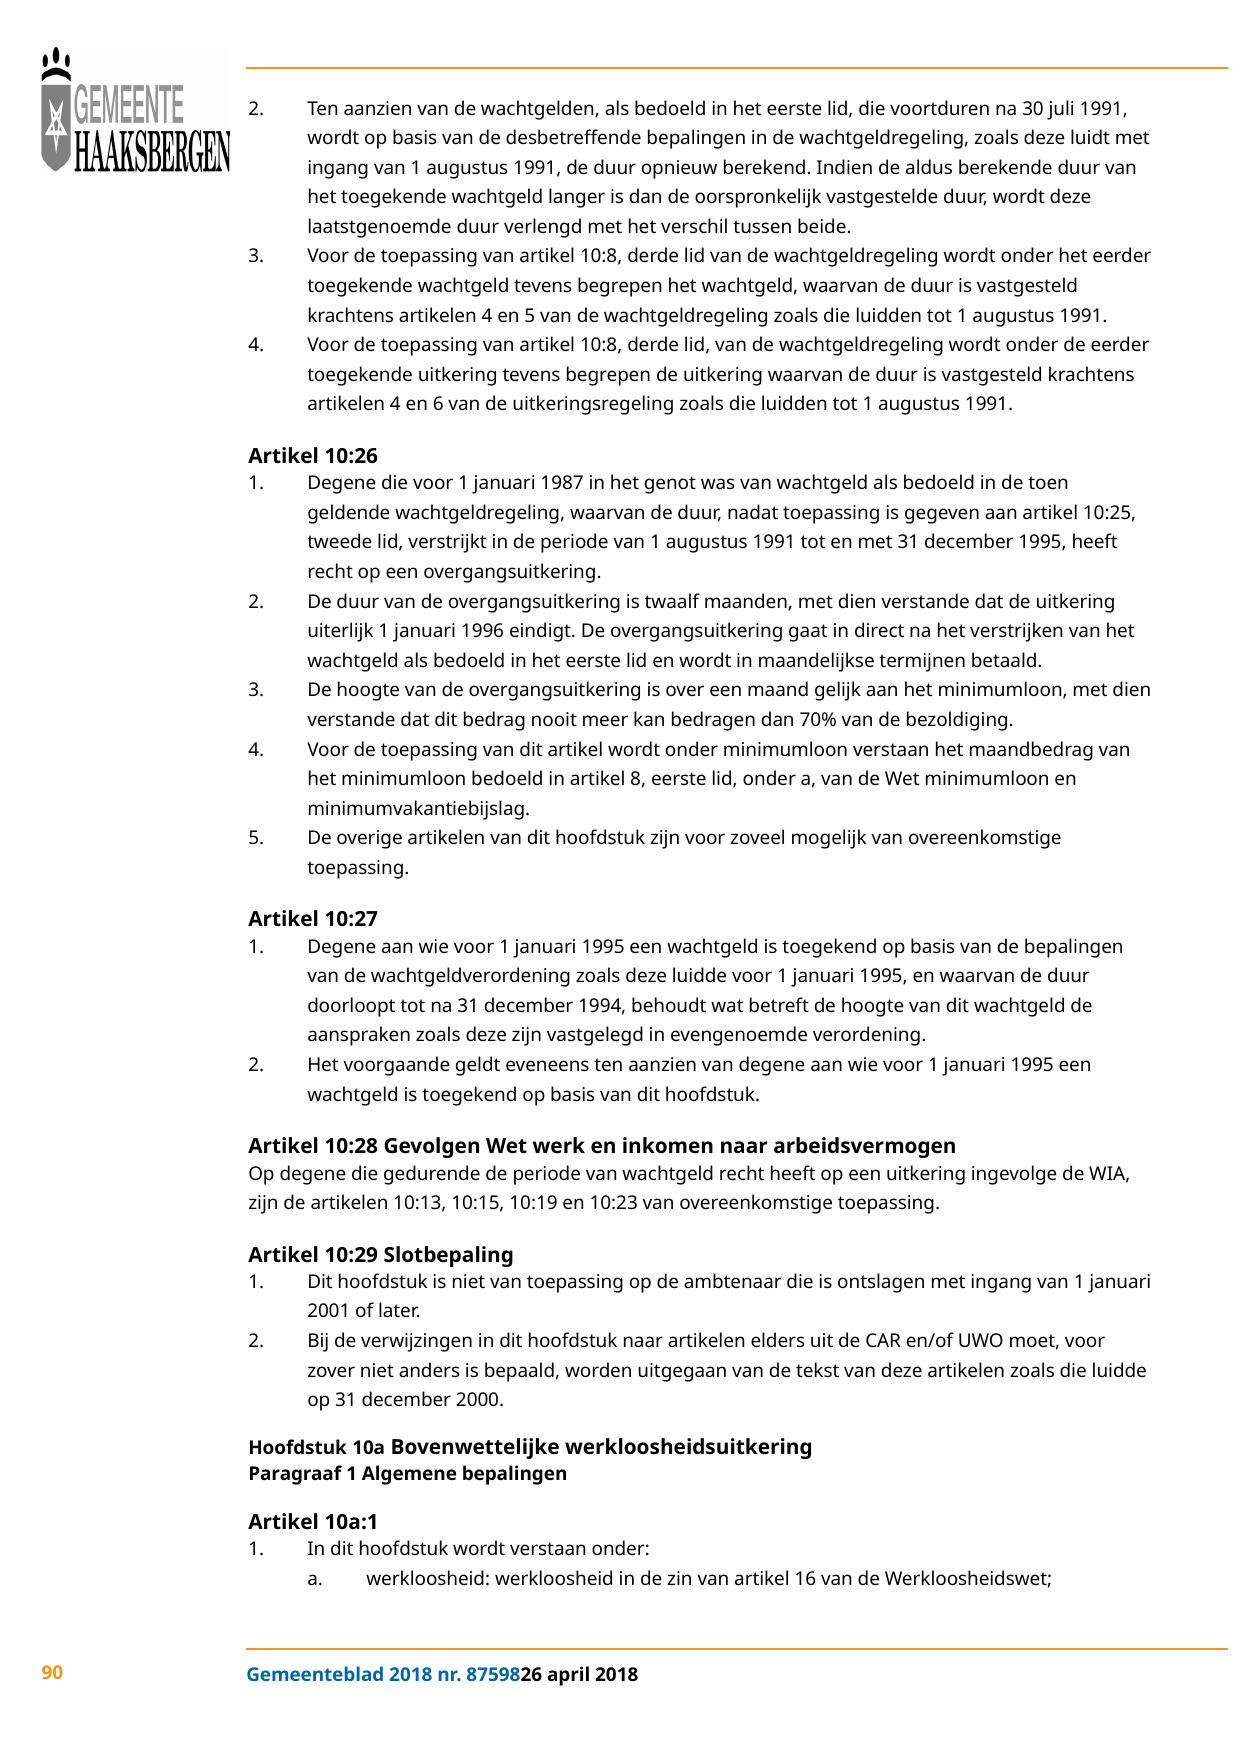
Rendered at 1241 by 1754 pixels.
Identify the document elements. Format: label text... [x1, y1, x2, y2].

list Voor de toepassing van artikel 10:8, derde lid, van de wachtgeldregeling wordt onder de eerder toegekende uitkering tevens begrepen de uitkering waarvan de duur is vastgesteld krachtens artikelen 4 en 6 van de uitkeringsregeling zoals die luidden tot 1 augustus 1991. [248, 331, 1152, 416]
list In dit hoofdstuk wordt verstaan onder: [248, 1536, 1152, 1561]
list De hoogte van de overgangsuitkering is over een maand gelijk aan het minimumloon, met dien verstande dat dit bedrag nooit meer kan bedragen dan 70% van de bezoldiging. [248, 677, 1152, 732]
list Dit hoofdstuk is niet van toepassing op de ambtenaar die is ontslagen met ingang van 1 januari 2001 of later. [248, 1268, 1152, 1323]
text Op degene die gedurende de periode van wachtgeld recht heeft op een uitkering ingevolge de WIA, zijn de artikelen 10:13, 10:15, 10:19 en 10:23 van overeenkomstige toepassing. [248, 1160, 1152, 1215]
list Degene aan wie voor 1 januari 1995 een wachtgeld is toegekend op basis van de bepalingen van de wachtgeldverordening zoals deze luidde voor 1 januari 1995, en waarvan de duur doorloopt tot na 31 december 1994, behoudt wat betreft de hoogte van dit wachtgeld de aanspraken zoals deze zijn vastgelegd in evengenoemde verordening. [248, 933, 1152, 1047]
list Voor de toepassing van artikel 10:8, derde lid van de wachtgeldregeling wordt onder het eerder toegekende wachtgeld tevens begrepen het wachtgeld, waarvan de duur is vastgesteld krachtens artikelen 4 en 5 van de wachtgeldregeling zoals die luidden tot 1 augustus 1991. [248, 243, 1152, 328]
text Artikel 10:29 Slotbepaling [248, 1240, 1152, 1268]
text Artikel 10a:1 [248, 1507, 1152, 1536]
text Artikel 10:28 Gevolgen Wet werk en inkomen naar arbeidsvermogen [248, 1131, 1152, 1160]
text Hoofdstuk 10a Bovenwettelijke werkloosheidsuitkering [248, 1432, 1152, 1461]
list De duur van de overgangsuitkering is twaalf maanden, met dien verstande dat de uitkering uiterlijk 1 januari 1996 eindigt. De overgangsuitkering gaat in direct na het verstrijken van het wachtgeld als bedoeld in het eerste lid en wordt in maandelijkse termijnen betaald. [248, 588, 1152, 673]
text Paragraaf 1 Algemene bepalingen [248, 1461, 1152, 1486]
list Voor de toepassing van dit artikel wordt onder minimumloon verstaan het maandbedrag van het minimumloon bedoeld in artikel 8, eerste lid, onder a, van de Wet minimumloon en minimumvakantiebijslag. [248, 736, 1152, 821]
text Artikel 10:26 [248, 441, 1152, 469]
list De overige artikelen van dit hoofdstuk zijn voor zoveel mogelijk van overeenkomstige toepassing. [248, 824, 1152, 880]
list Degene die voor 1 januari 1987 in het genot was van wachtgeld als bedoeld in de toen geldende wachtgeldregeling, waarvan de duur, nadat toepassing is gegeven aan artikel 10:25, tweede lid, verstrijkt in de periode van 1 augustus 1991 tot en met 31 december 1995, heeft recht op een overgangsuitkering. [248, 469, 1152, 584]
picture [41, 47, 231, 172]
list Het voorgaande geldt eveneens ten aanzien van degene aan wie voor 1 januari 1995 een wachtgeld is toegekend op basis van dit hoofdstuk. [248, 1051, 1152, 1107]
list Bij de verwijzingen in dit hoofdstuk naar artikelen elders uit de CAR en/of UWO moet, voor zover niet anders is bepaald, worden uitgegaan van de tekst van deze artikelen zoals die luidde op 31 december 2000. [248, 1327, 1152, 1412]
text Artikel 10:27 [248, 904, 1152, 933]
list werkloosheid: werkloosheid in de zin van artikel 16 van de Werkloosheidswet; [307, 1565, 1152, 1591]
list Ten aanzien van de wachtgelden, als bedoeld in het eerste lid, die voortduren na 30 juli 1991, wordt op basis van de desbetreffende bepalingen in de wachtgeldregeling, zoals deze luidt met ingang van 1 augustus 1991, de duur opnieuw berekend. Indien de aldus berekende duur van het toegekende wachtgeld langer is dan de oorspronkelijk vastgestelde duur, wordt deze laatstgenoemde duur verlengd met het verschil tussen beide. [248, 95, 1152, 239]
